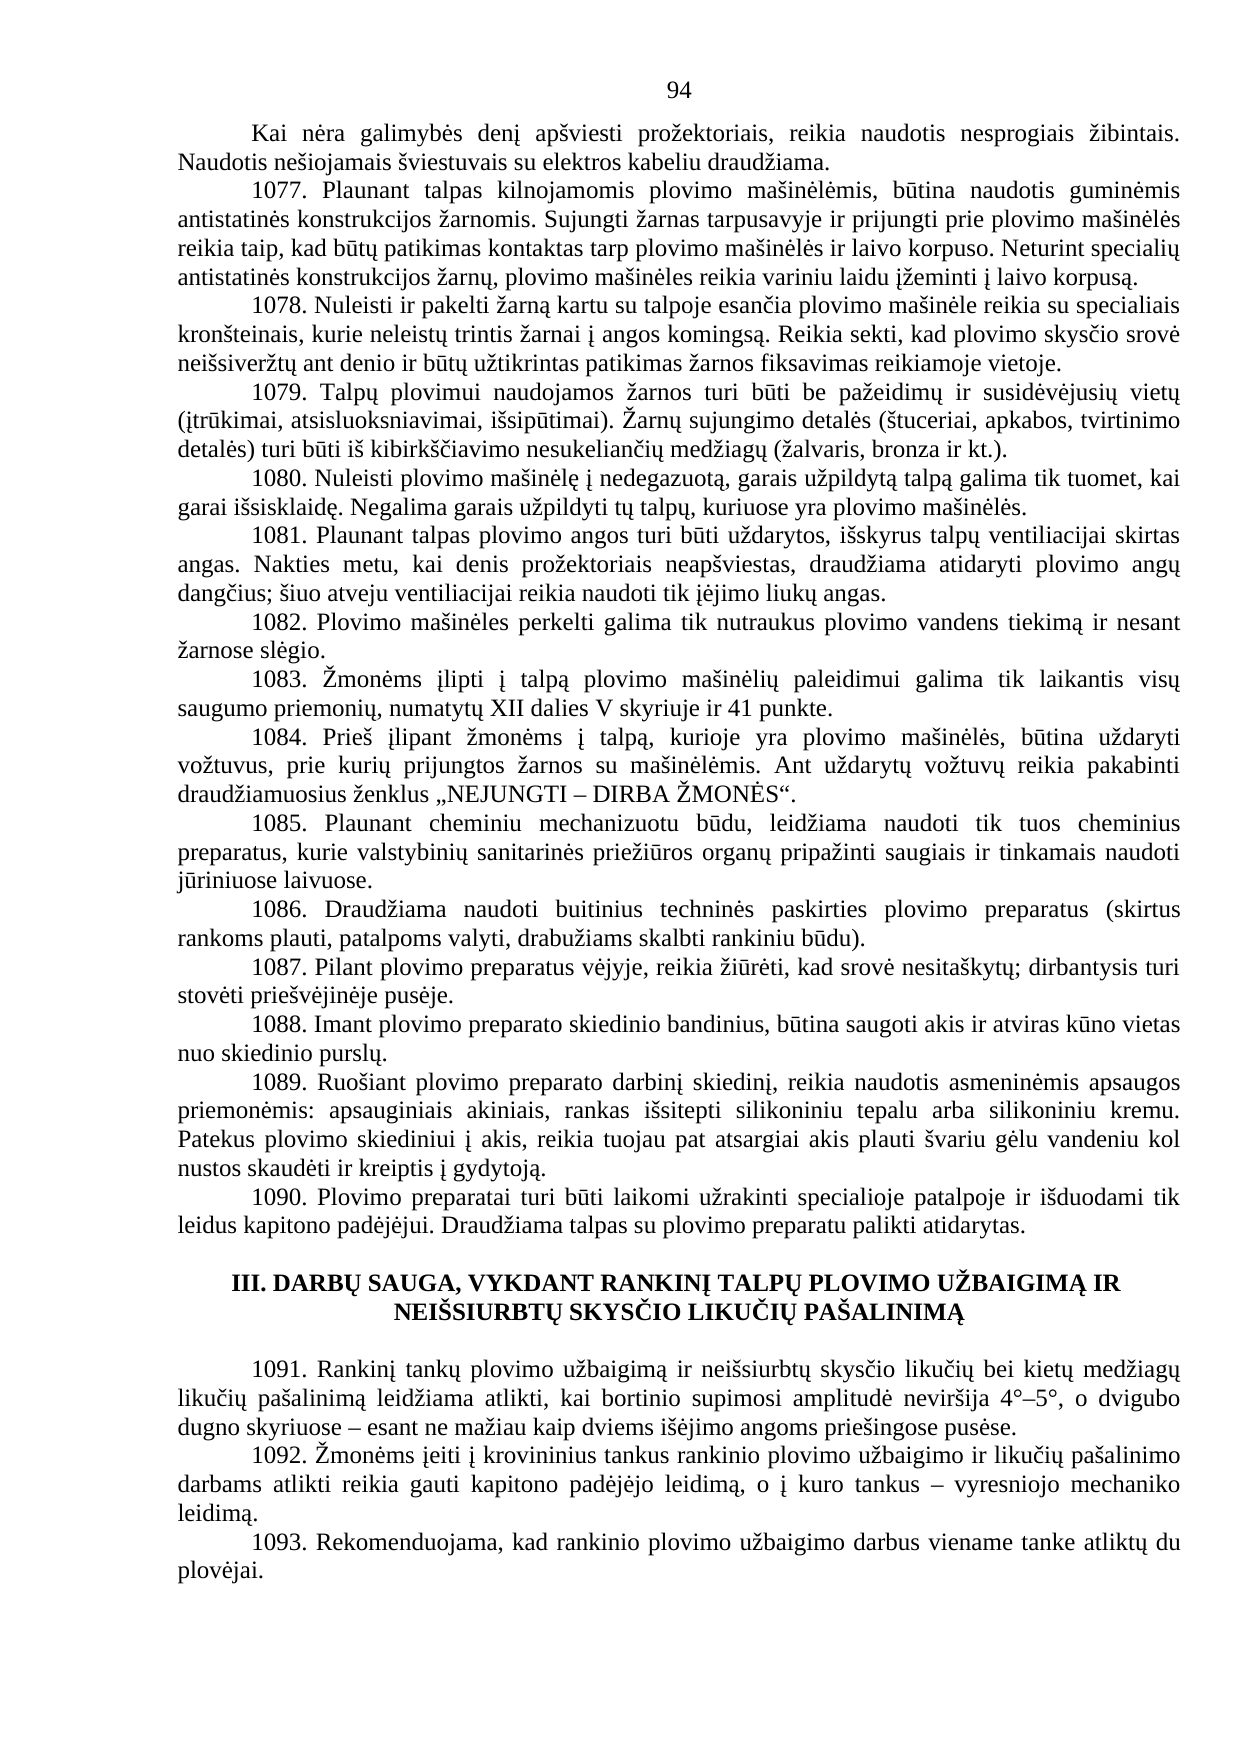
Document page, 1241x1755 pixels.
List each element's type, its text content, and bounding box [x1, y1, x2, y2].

text 1092. Žmonėms įeiti į krovininius tankus rankinio plovimo užbaigimo ir likučių pašalinimo darbams atlikti reikia gauti kapitono padėjėjo leidimą, o į kuro tankus – vyresniojo mechaniko leidimą. [177, 1441, 1181, 1527]
text 1088. Imant plovimo preparato skiedinio bandinius, būtina saugoti akis ir atviras kūno vietas nuo skiedinio purslų. [177, 1009, 1181, 1067]
text 1090. Plovimo preparatai turi būti laikomi užrakinti specialioje patalpoje ir išduodami tik leidus kapitono padėjėjui. Draudžiama talpas su plovimo preparatu palikti atidarytas. [177, 1182, 1181, 1239]
text 1080. Nuleisti plovimo mašinėlę į nedegazuotą, garais užpildytą talpą galima tik tuomet, kai garai išsisklaidę. Negalima garais užpildyti tų talpų, kuriuose yra plovimo mašinėlės. [177, 463, 1181, 521]
text 1081. Plaunant talpas plovimo angos turi būti uždarytos, išskyrus talpų ventiliacijai skirtas angas. Nakties metu, kai denis prožektoriais neapšviestas, draudžiama atidaryti plovimo angų dangčius; šiuo atveju ventiliacijai reikia naudoti tik įėjimo liukų angas. [177, 521, 1181, 607]
text 1084. Prieš įlipant žmonėms į talpą, kurioje yra plovimo mašinėlės, būtina uždaryti vožtuvus, prie kurių prijungtos žarnos su mašinėlėmis. Ant uždarytų vožtuvų reikia pakabinti draudžiamuosius ženklus „NEJUNGTI – DIRBA ŽMONĖS“. [177, 722, 1181, 808]
text 1079. Talpų plovimui naudojamos žarnos turi būti be pažeidimų ir susidėvėjusių vietų (įtrūkimai, atsisluoksniavimai, išsipūtimai). Žarnų sujungimo detalės (štuceriai, apkabos, tvirtinimo detalės) turi būti iš kibirkščiavimo nesukeliančių medžiagų (žalvaris, bronza ir kt.). [177, 377, 1181, 463]
text 1078. Nuleisti ir pakelti žarną kartu su talpoje esančia plovimo mašinėle reikia su specialiais kronšteinais, kurie neleistų trintis žarnai į angos komingsą. Reikia sekti, kad plovimo skysčio srovė neišsiveržtų ant denio ir būtų užtikrintas patikimas žarnos fiksavimas reikiamoje vietoje. [177, 291, 1181, 377]
text 1089. Ruošiant plovimo preparato darbinį skiedinį, reikia naudotis asmeninėmis apsaugos priemonėmis: apsauginiais akiniais, rankas išsitepti silikoniniu tepalu arba silikoniniu kremu. Patekus plovimo skiediniui į akis, reikia tuojau pat atsargiai akis plauti švariu gėlu vandeniu kol nustos skaudėti ir kreiptis į gydytoją. [177, 1067, 1181, 1182]
text III. DARBŲ SAUGA, VYKDANT RANKINĮ TALPŲ PLOVIMO UŽBAIGIMĄ IR [177, 1268, 1181, 1297]
text NEIŠSIURBTŲ SKYSČIO LIKUČIŲ PAŠALINIMĄ [177, 1297, 1181, 1326]
text 1083. Žmonėms įlipti į talpą plovimo mašinėlių paleidimui galima tik laikantis visų saugumo priemonių, numatytų XII dalies V skyriuje ir 41 punkte. [177, 664, 1181, 722]
text 1085. Plaunant cheminiu mechanizuotu būdu, leidžiama naudoti tik tuos cheminius preparatus, kurie valstybinių sanitarinės priežiūros organų pripažinti saugiais ir tinkamais naudoti jūriniuose laivuose. [177, 808, 1181, 894]
text 1093. Rekomenduojama, kad rankinio plovimo užbaigimo darbus viename tanke atliktų du plovėjai. [177, 1527, 1181, 1584]
text 1086. Draudžiama naudoti buitinius techninės paskirties plovimo preparatus (skirtus rankoms plauti, patalpoms valyti, drabužiams skalbti rankiniu būdu). [177, 894, 1181, 952]
text 1077. Plaunant talpas kilnojamomis plovimo mašinėlėmis, būtina naudotis guminėmis antistatinės konstrukcijos žarnomis. Sujungti žarnas tarpusavyje ir prijungti prie plovimo mašinėlės reikia taip, kad būtų patikimas kontaktas tarp plovimo mašinėlės ir laivo korpuso. Neturint specialių antistatinės konstrukcijos žarnų, plovimo mašinėles reikia variniu laidu įžeminti į laivo korpusą. [177, 176, 1181, 291]
text Kai nėra galimybės denį apšviesti prožektoriais, reikia naudotis nesprogiais žibintais. Naudotis nešiojamais šviestuvais su elektros kabeliu draudžiama. [177, 118, 1181, 176]
text 1087. Pilant plovimo preparatus vėjyje, reikia žiūrėti, kad srovė nesitaškytų; dirbantysis turi stovėti priešvėjinėje pusėje. [177, 952, 1181, 1009]
text 1082. Plovimo mašinėles perkelti galima tik nutraukus plovimo vandens tiekimą ir nesant žarnose slėgio. [177, 607, 1181, 664]
text 1091. Rankinį tankų plovimo užbaigimą ir neišsiurbtų skysčio likučių bei kietų medžiagų likučių pašalinimą leidžiama atlikti, kai bortinio supimosi amplitudė neviršija 4°–5°, o dvigubo dugno skyriuose – esant ne mažiau kaip dviems išėjimo angoms priešingose pusėse. [177, 1354, 1181, 1441]
